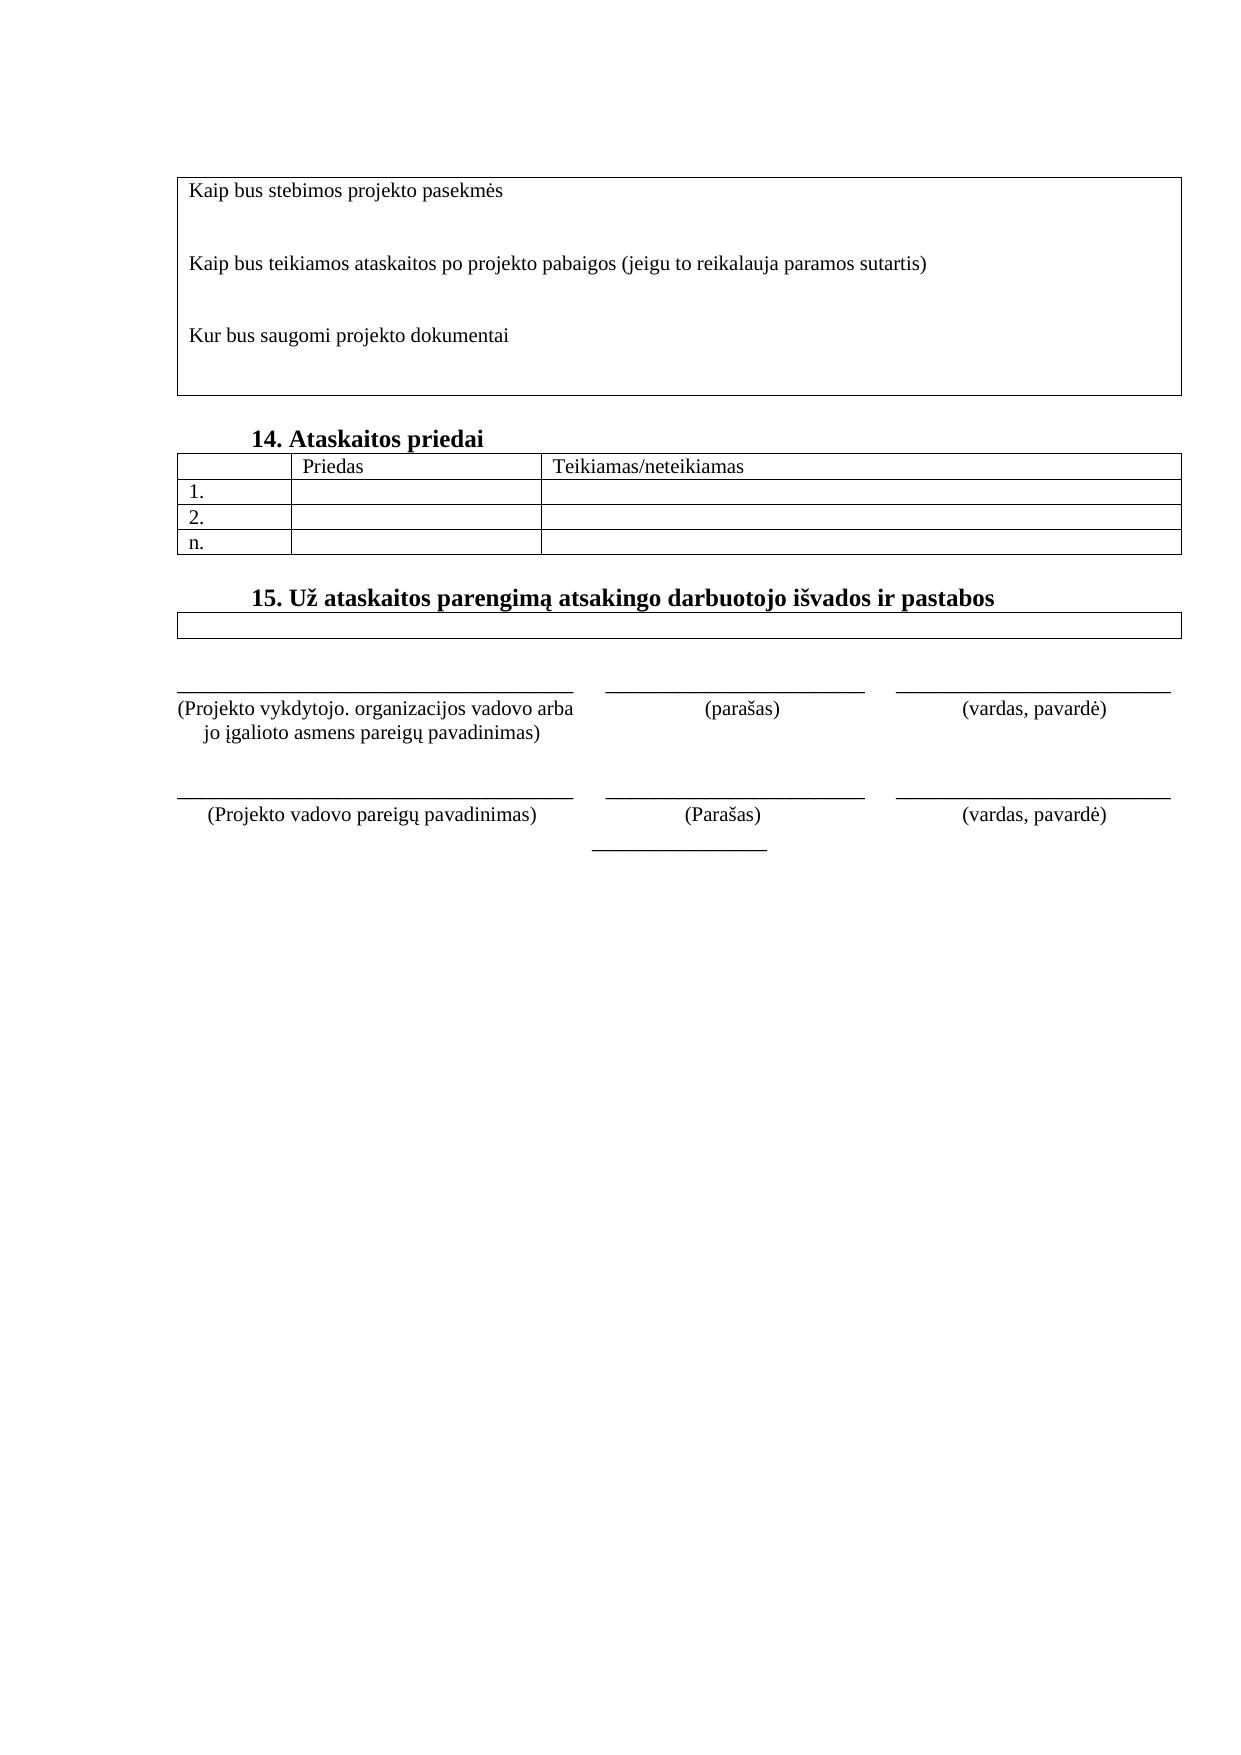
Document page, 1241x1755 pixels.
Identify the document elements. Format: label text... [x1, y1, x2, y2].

table_cell n. [178, 530, 291, 554]
text (Projekto vadovo pareigų pavadinimas) (Parašas) (vardas, pavardė) [177, 802, 1181, 826]
text (Projekto vykdytojo. organizacijos vadovo arba (parašas) (vardas, pavardė) [177, 696, 1181, 720]
table_header [178, 454, 291, 478]
text ______________ [177, 826, 1181, 854]
table_header Kaip bus stebimos projekto pasekmės Kaip bus teikiamos ataskaitos po projekto pabaigos (jeigu to reikalauja paramos sutartis) Kur bus saugomi projekto dokumentai [178, 178, 1181, 395]
table_cell [292, 530, 541, 554]
table_cell [292, 480, 541, 503]
table_header Priedas [292, 454, 541, 478]
table_cell 1. [178, 480, 291, 503]
text 15. Už ataskaitos parengimą atsakingo darbuotojo išvados ir pastabos [177, 583, 1181, 612]
text jo įgalioto asmens pareigų pavadinimas) [177, 720, 1181, 744]
table_cell [292, 505, 541, 529]
table_cell [542, 480, 1181, 503]
table_cell 2. [178, 505, 291, 529]
table_cell [542, 530, 1181, 554]
table_header [178, 613, 1181, 637]
table_cell [542, 505, 1181, 529]
table_header Teikiamas/neteikiamas [542, 454, 1181, 478]
text 14. Ataskaitos priedai [177, 424, 1181, 453]
